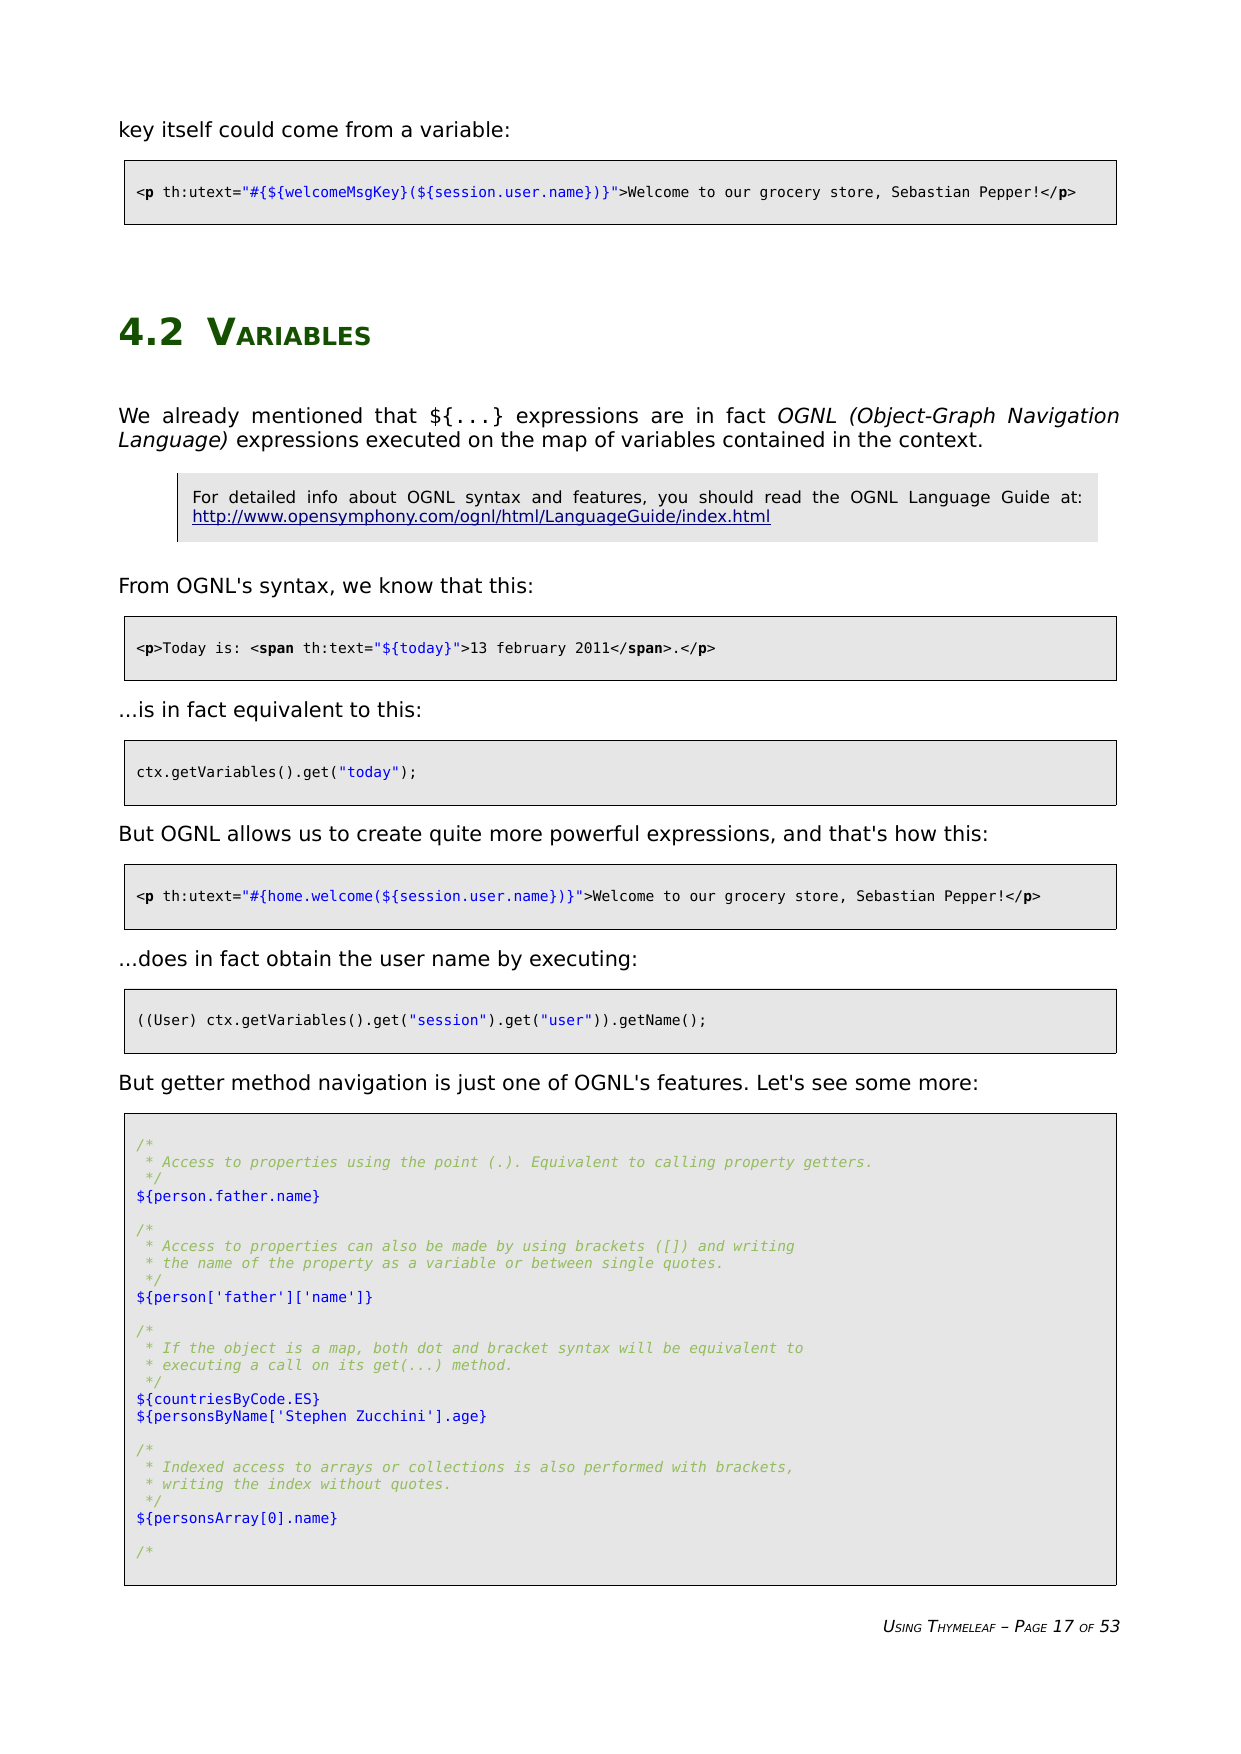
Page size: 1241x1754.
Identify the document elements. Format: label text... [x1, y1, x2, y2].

text From OGNL's syntax, we know that this: [118, 574, 1122, 598]
text We already mentioned that ${...} expressions are in fact OGNL (Object-Graph Navigation Language) expressions executed on the map of variables contained in the context. [118, 404, 1122, 453]
text key itself could come from a variable: [118, 118, 1122, 142]
text ((User) ctx.getVariables().get("session").get("user")).getName(); [125, 990, 1116, 1053]
text <p>Today is: <span th:text="${today}">13 february 2011</span>.</p> [125, 617, 1116, 680]
text /* * Access to properties using the point (.). Equivalent to calling property getters. */ ${person.father.name} /* * Access to properties can also be made by using brackets ([]) and writing * the name of the property as a variable or between single quotes. */ ${person['father']['name']} /* * If the object is a map, both dot and bracket syntax will be equivalent to * executing a call on its get(...) method. */ ${countriesByCode.ES} ${personsByName['Stephen Zucchini'].age} /* * Indexed access to arrays or collections is also performed with brackets, * writing the index without quotes. */ ${personsArray[0].name} /* [125, 1114, 1116, 1585]
subtitle Variables [118, 310, 1122, 354]
text But getter method navigation is just one of OGNL's features. Let's see some more: [118, 1071, 1122, 1095]
text ...does in fact obtain the user name by executing: [118, 947, 1122, 971]
text ...is in fact equivalent to this: [118, 698, 1122, 722]
text For detailed info about OGNL syntax and features, you should read the OGNL Language Guide at: http://www.opensymphony.com/ognl/html/LanguageGuide/index.html [178, 473, 1098, 542]
text But OGNL allows us to create quite more powerful expressions, and that's how this: [118, 822, 1122, 847]
text <p th:utext="#{${welcomeMsgKey}(${session.user.name})}">Welcome to our grocery store, Sebastian Pepper!</p> [125, 161, 1116, 224]
text <p th:utext="#{home.welcome(${session.user.name})}">Welcome to our grocery store, Sebastian Pepper!</p> [125, 865, 1116, 929]
text ctx.getVariables().get("today"); [125, 741, 1116, 805]
